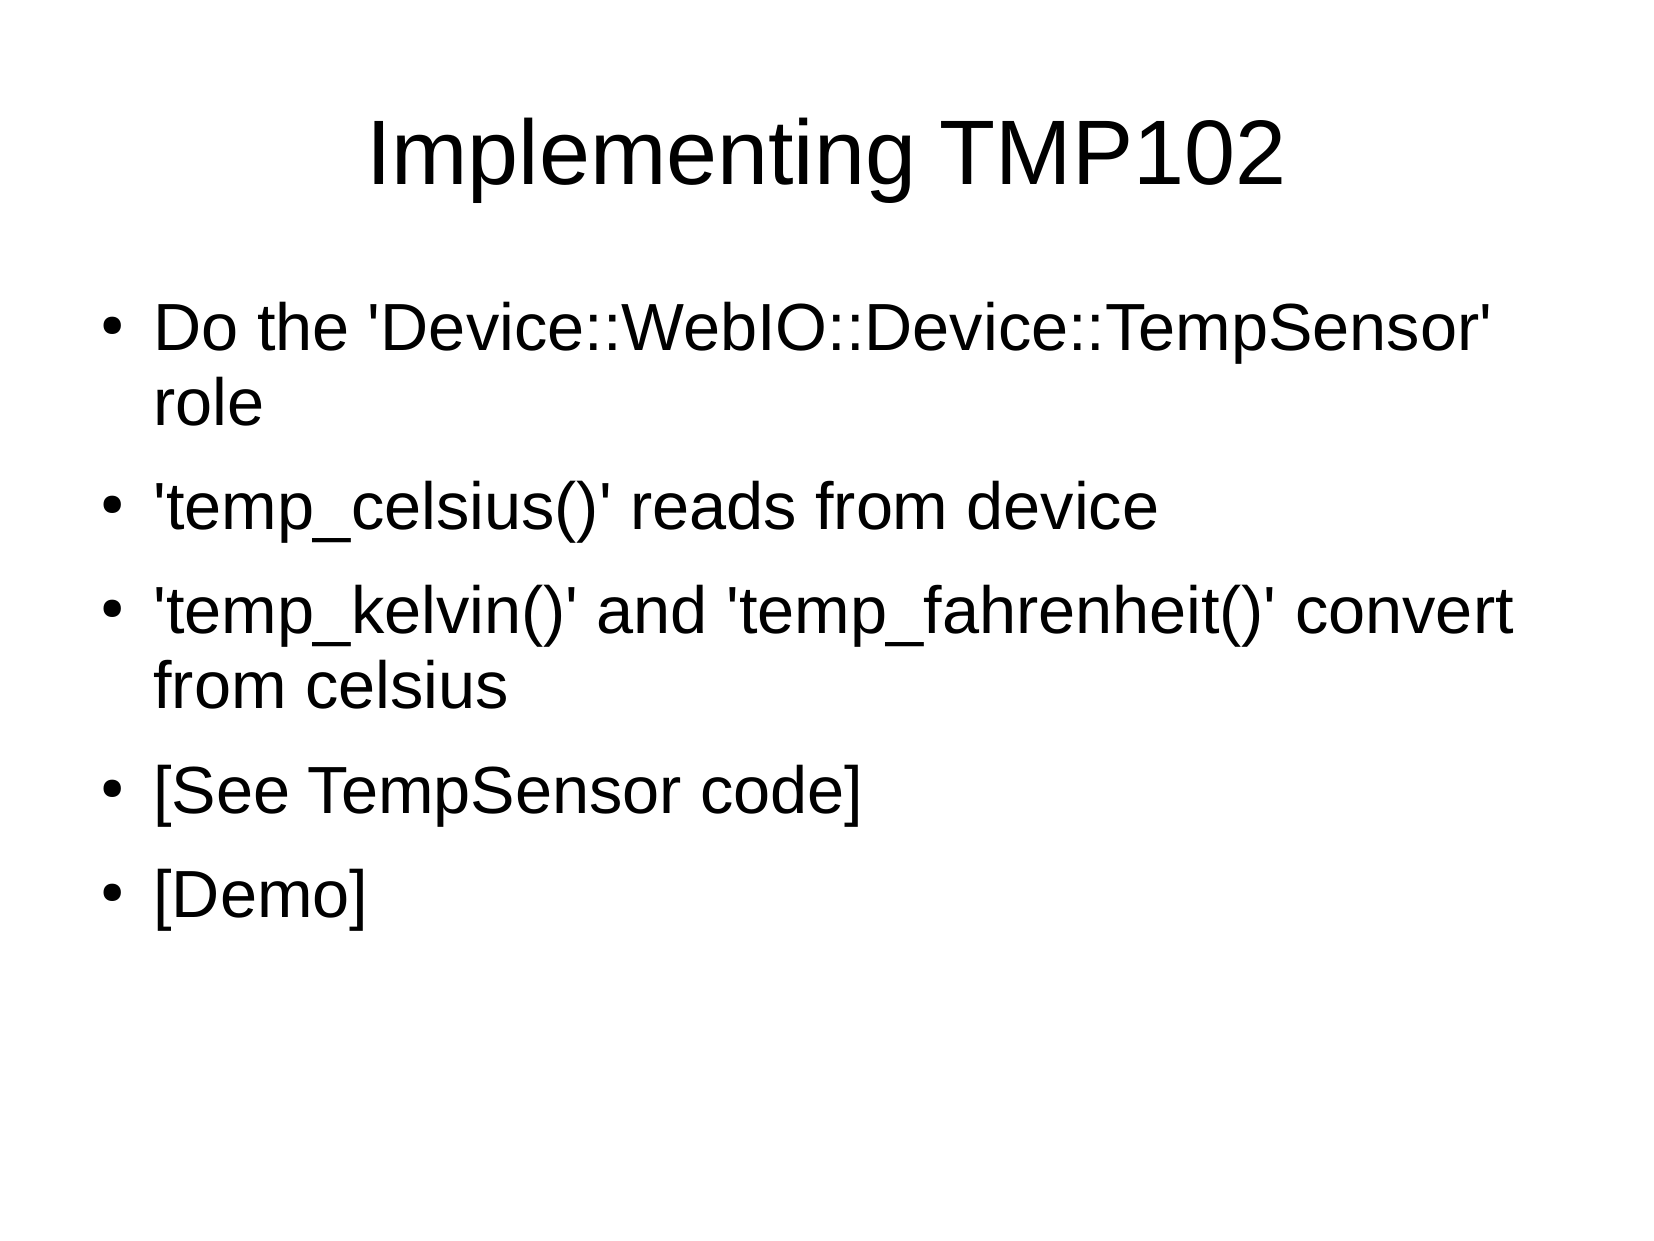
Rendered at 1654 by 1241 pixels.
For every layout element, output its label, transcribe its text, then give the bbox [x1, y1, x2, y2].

list Do the 'Device::WebIO::Device::TempSensor' role 'temp_celsius()' reads from device 'temp_kelvin()' and 'temp_fahrenheit()' convert from celsius [See TempSensor code] [Demo] [82, 290, 1571, 1010]
title Implementing TMP102 [82, 49, 1571, 257]
